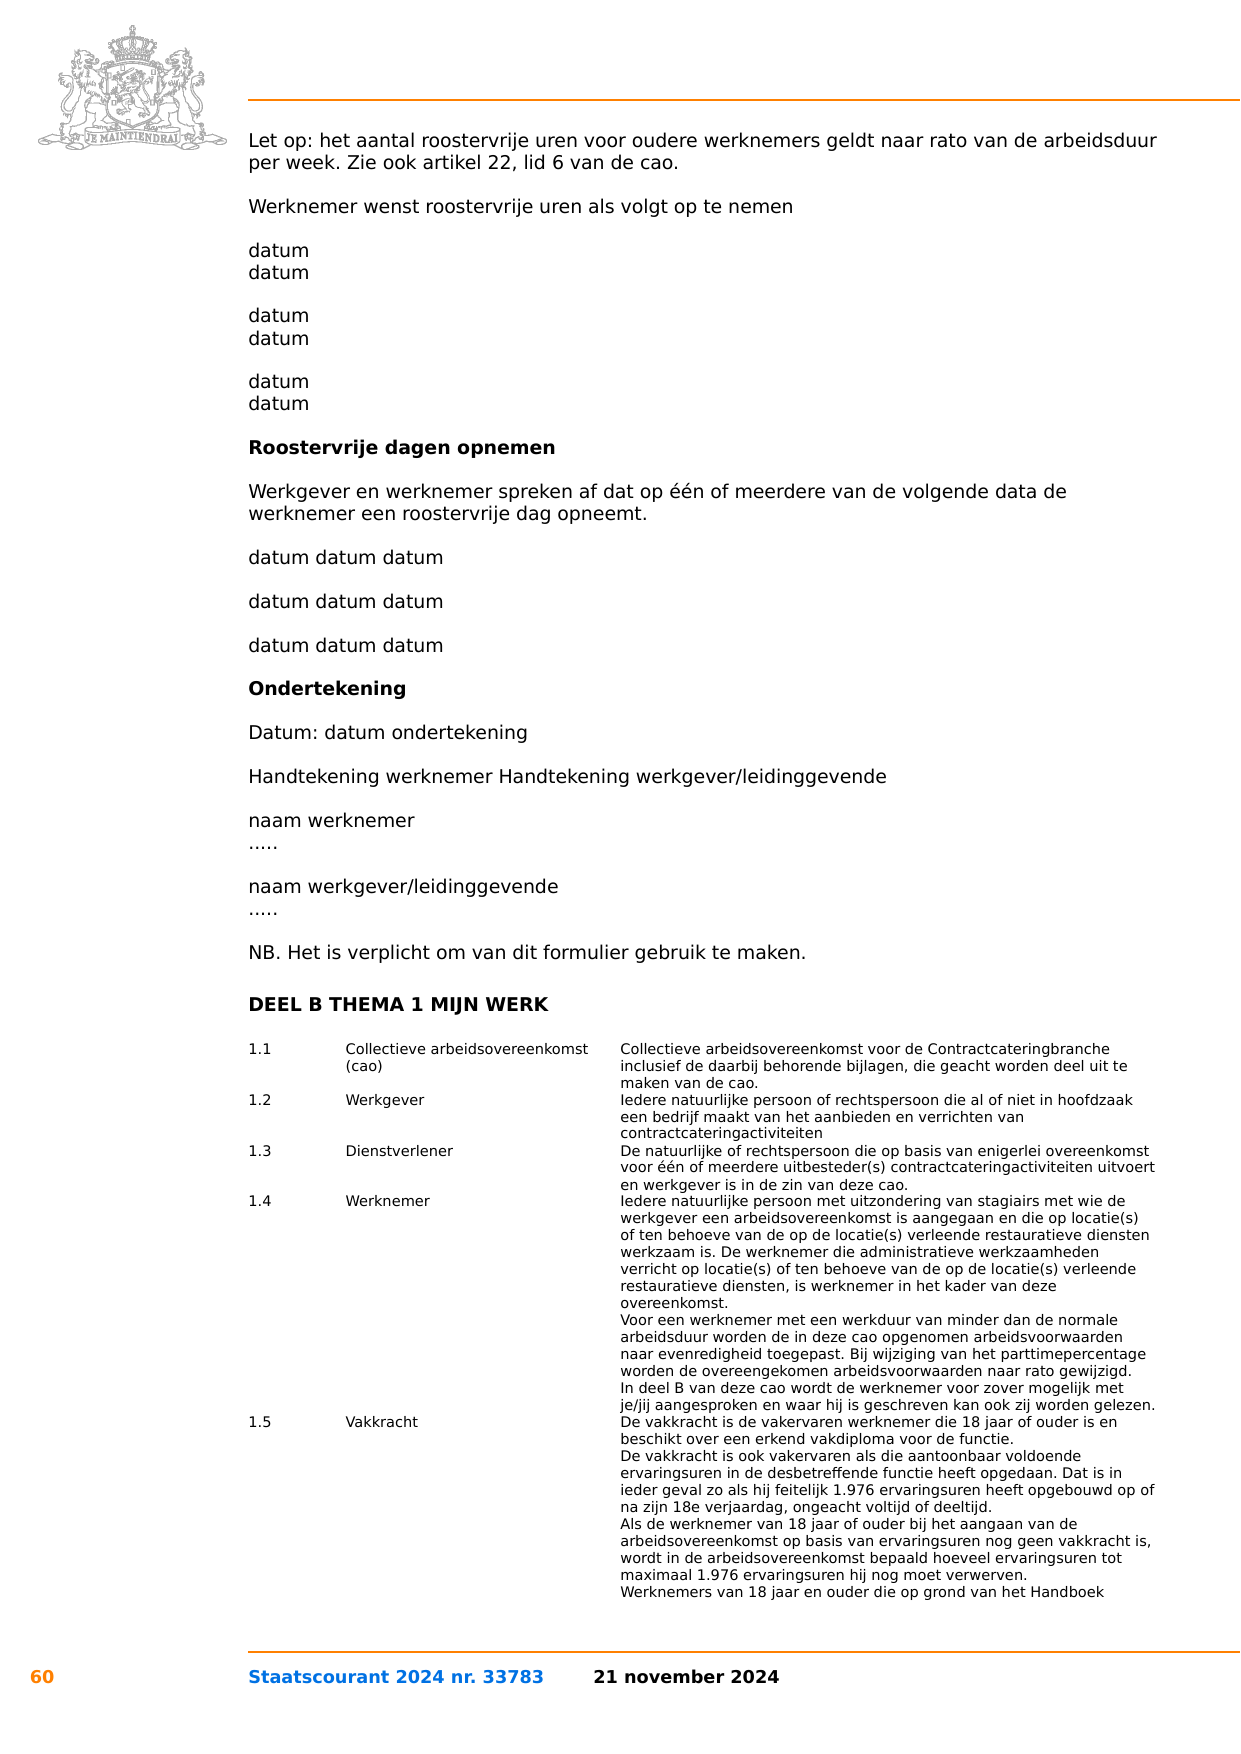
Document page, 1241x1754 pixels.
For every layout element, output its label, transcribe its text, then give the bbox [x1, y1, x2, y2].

table_cell 1.5 [248, 1414, 339, 1601]
text ..... [248, 832, 1163, 854]
table_header 1.1 [248, 1041, 339, 1091]
table_cell 1.3 [248, 1143, 339, 1193]
text datum [248, 305, 1163, 327]
text NB. Het is verplicht om van dit formulier gebruik te maken. [248, 942, 1163, 963]
text datum [248, 262, 1163, 283]
text datum [248, 371, 1163, 393]
text datum [248, 327, 1163, 349]
text Let op: het aantal roostervrije uren voor oudere werknemers geldt naar rato van de arbeidsduur per week. Zie ook artikel 22, lid 6 van de cao. [248, 130, 1163, 174]
text Roostervrije dagen opnemen [248, 437, 1163, 459]
text naam werkgever/leidinggevende [248, 876, 1163, 898]
subtitle DEEL B THEMA 1 MIJN WERK [248, 993, 1163, 1016]
text datum datum datum [248, 634, 1163, 656]
table_header Collectieve arbeidsovereenkomst (cao) [340, 1041, 614, 1091]
text Ondertekening [248, 678, 1163, 700]
text datum datum datum [248, 591, 1163, 613]
text Werknemer wenst roostervrije uren als volgt op te nemen [248, 196, 1163, 218]
table_cell Iedere natuurlijke persoon met uitzondering van stagiairs met wie de werkgever een arbeidsovereenkomst is aangegaan en die op locatie(s) of ten behoeve van de op de locatie(s) verleende restauratieve diensten werkzaam is. De werknemer die administratieve werkzaamheden verricht op locatie(s) of ten behoeve van de op de locatie(s) verleende restauratieve diensten, is werknemer in het kader van deze overeenkomst. Voor een werknemer met een werkduur van minder dan de normale arbeidsduur worden de in deze cao opgenomen arbeidsvoorwaarden naar evenredigheid toegepast. Bij wijziging van het parttimepercentage worden de overeengekomen arbeidsvoorwaarden naar rato gewijzigd. In deel B van deze cao wordt de werknemer voor zover mogelijk met je/jij aangesproken en waar hij is geschreven kan ook zij worden gelezen. [614, 1193, 1163, 1414]
picture [38, 25, 227, 150]
text datum datum datum [248, 547, 1163, 569]
table_header Collectieve arbeidsovereenkomst voor de Contractcateringbranche inclusief de daarbij behorende bijlagen, die geacht worden deel uit te maken van de cao. [614, 1041, 1163, 1091]
text datum [248, 393, 1163, 415]
text Werkgever en werknemer spreken af dat op één of meerdere van de volgende data de werknemer een roostervrije dag opneemt. [248, 481, 1163, 525]
table_cell 1.2 [248, 1091, 339, 1142]
table_cell 1.4 [248, 1193, 339, 1414]
text ..... [248, 898, 1163, 920]
table_cell Werkgever [340, 1091, 614, 1142]
table_cell Iedere natuurlijke persoon of rechtspersoon die al of niet in hoofdzaak een bedrijf maakt van het aanbieden en verrichten van contractcateringactiviteiten [614, 1091, 1163, 1142]
table_cell De vakkracht is de vakervaren werknemer die 18 jaar of ouder is en beschikt over een erkend vakdiploma voor de functie. De vakkracht is ook vakervaren als die aantoonbaar voldoende ervaringsuren in de desbetreffende functie heeft opgedaan. Dat is in ieder geval zo als hij feitelijk 1.976 ervaringsuren heeft opgebouwd op of na zijn 18e verjaardag, ongeacht voltijd of deeltijd. Als de werknemer van 18 jaar of ouder bij het aangaan van de arbeidsovereenkomst op basis van ervaringsuren nog geen vakkracht is, wordt in de arbeidsovereenkomst bepaald hoeveel ervaringsuren tot maximaal 1.976 ervaringsuren hij nog moet verwerven. Werknemers van 18 jaar en ouder die op grond van het Handboek [614, 1414, 1163, 1601]
table_cell De natuurlijke of rechtspersoon die op basis van enigerlei overeenkomst voor één of meerdere uitbesteder(s) contractcateringactiviteiten uitvoert en werkgever is in de zin van deze cao. [614, 1143, 1163, 1193]
text Datum: datum ondertekening [248, 722, 1163, 744]
table_cell Dienstverlener [340, 1143, 614, 1193]
text naam werknemer [248, 810, 1163, 832]
text Handtekening werknemer Handtekening werkgever/leidinggevende [248, 766, 1163, 788]
table_cell Vakkracht [340, 1414, 614, 1601]
table_cell Werknemer [340, 1193, 614, 1414]
text datum [248, 239, 1163, 262]
